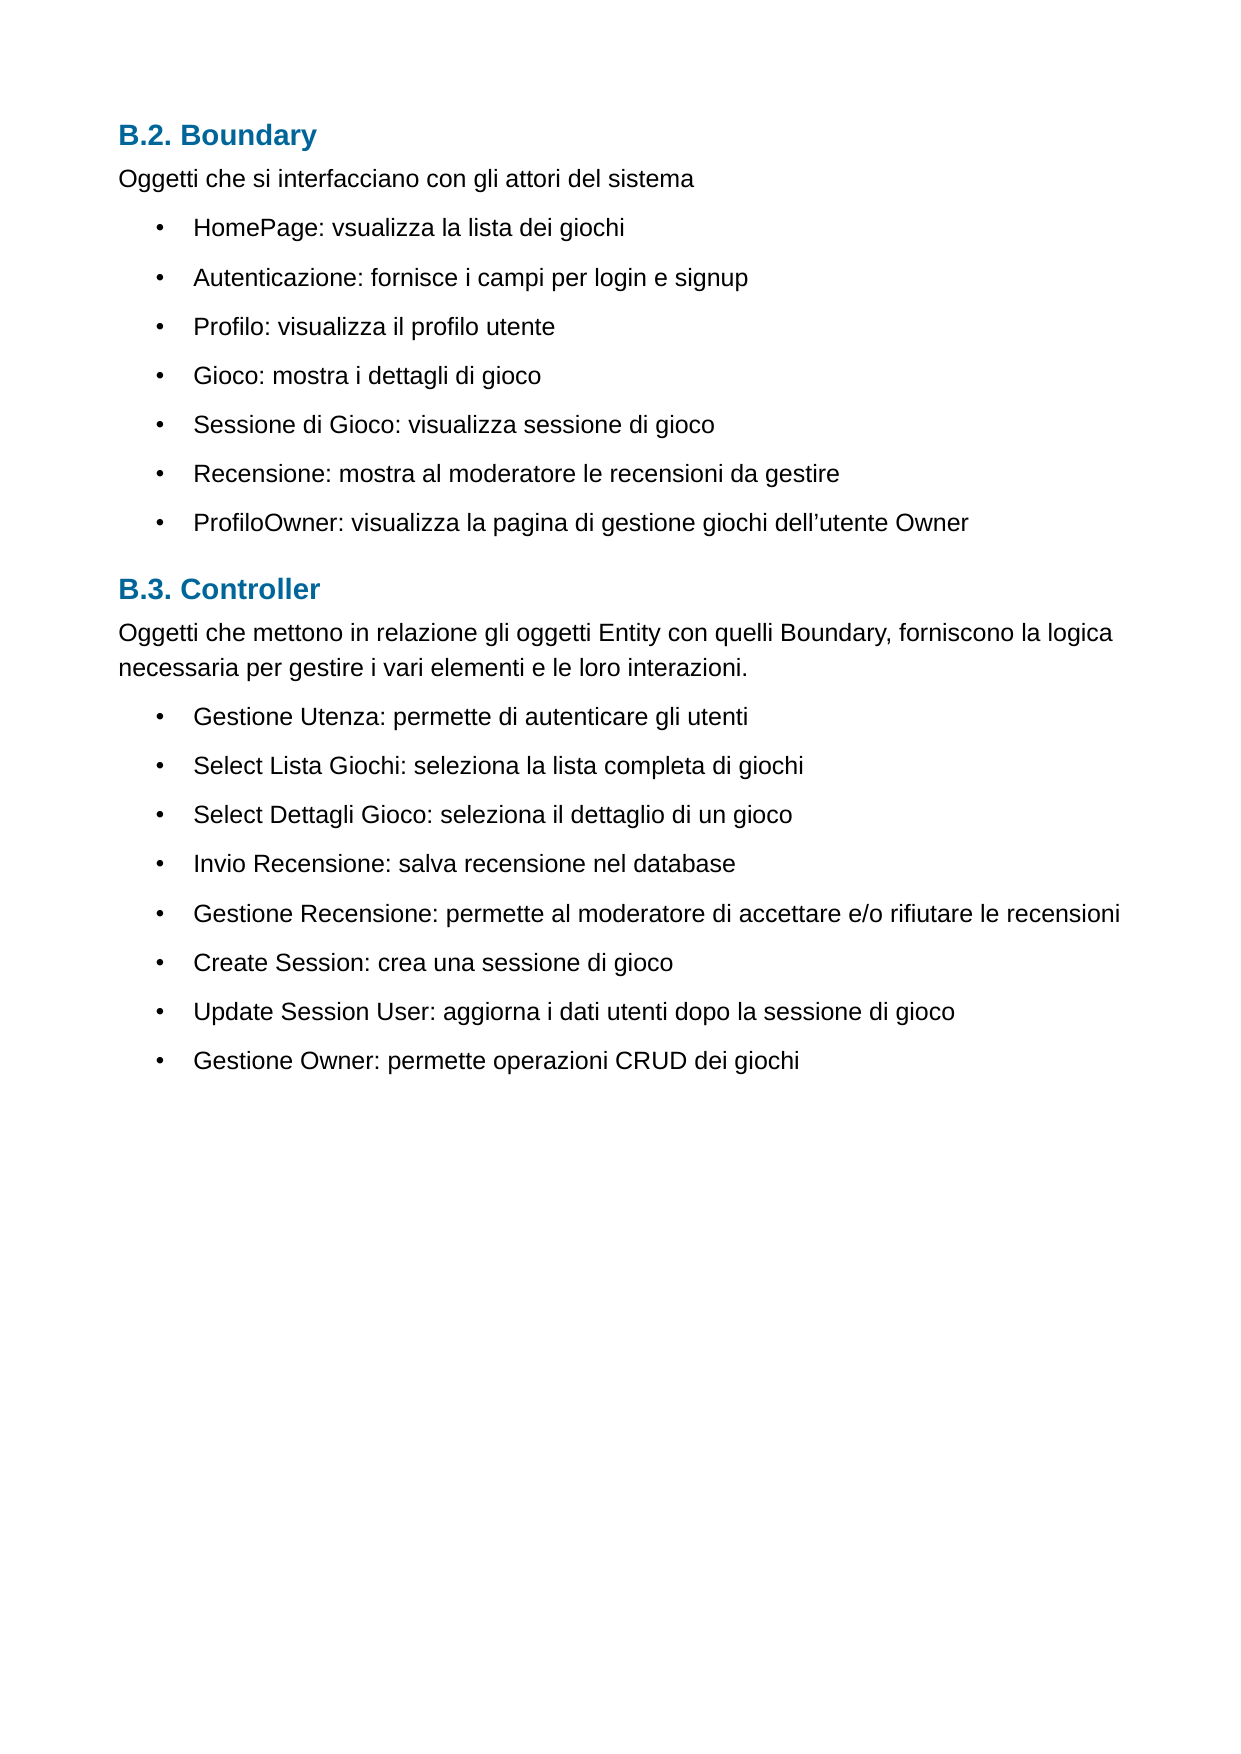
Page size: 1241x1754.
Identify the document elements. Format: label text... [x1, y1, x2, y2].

list Gioco: mostra i dettagli di gioco [156, 361, 1122, 390]
list Gestione Owner: permette operazioni CRUD dei giochi [156, 1046, 1122, 1075]
list ProfiloOwner: visualizza la pagina di gestione giochi dell’utente Owner [156, 508, 1122, 537]
subtitle B.2. Boundary [118, 118, 1122, 152]
text Oggetti che si interfacciano con gli attori del sistema [118, 164, 1122, 193]
list Sessione di Gioco: visualizza sessione di gioco [156, 410, 1122, 439]
list Profilo: visualizza il profilo utente [156, 312, 1122, 341]
list Select Dettagli Gioco: seleziona il dettaglio di un gioco [156, 800, 1122, 829]
list Gestione Utenza: permette di autenticare gli utenti [156, 702, 1122, 731]
list Invio Recensione: salva recensione nel database [156, 849, 1122, 878]
list Gestione Recensione: permette al moderatore di accettare e/o rifiutare le recensioni [156, 899, 1122, 927]
list Create Session: crea una sessione di gioco [156, 948, 1122, 977]
subtitle B.3. Controller [118, 572, 1122, 606]
text Oggetti che mettono in relazione gli oggetti Entity con quelli Boundary, forniscono la logica necessaria per gestire i vari elementi e le loro interazioni. [118, 618, 1122, 682]
list Recensione: mostra al moderatore le recensioni da gestire [156, 459, 1122, 488]
list Autenticazione: fornisce i campi per login e signup [156, 263, 1122, 291]
list Select Lista Giochi: seleziona la lista completa di giochi [156, 751, 1122, 780]
list Update Session User: aggiorna i dati utenti dopo la sessione di gioco [156, 997, 1122, 1026]
list HomePage: vsualizza la lista dei giochi [156, 213, 1122, 242]
